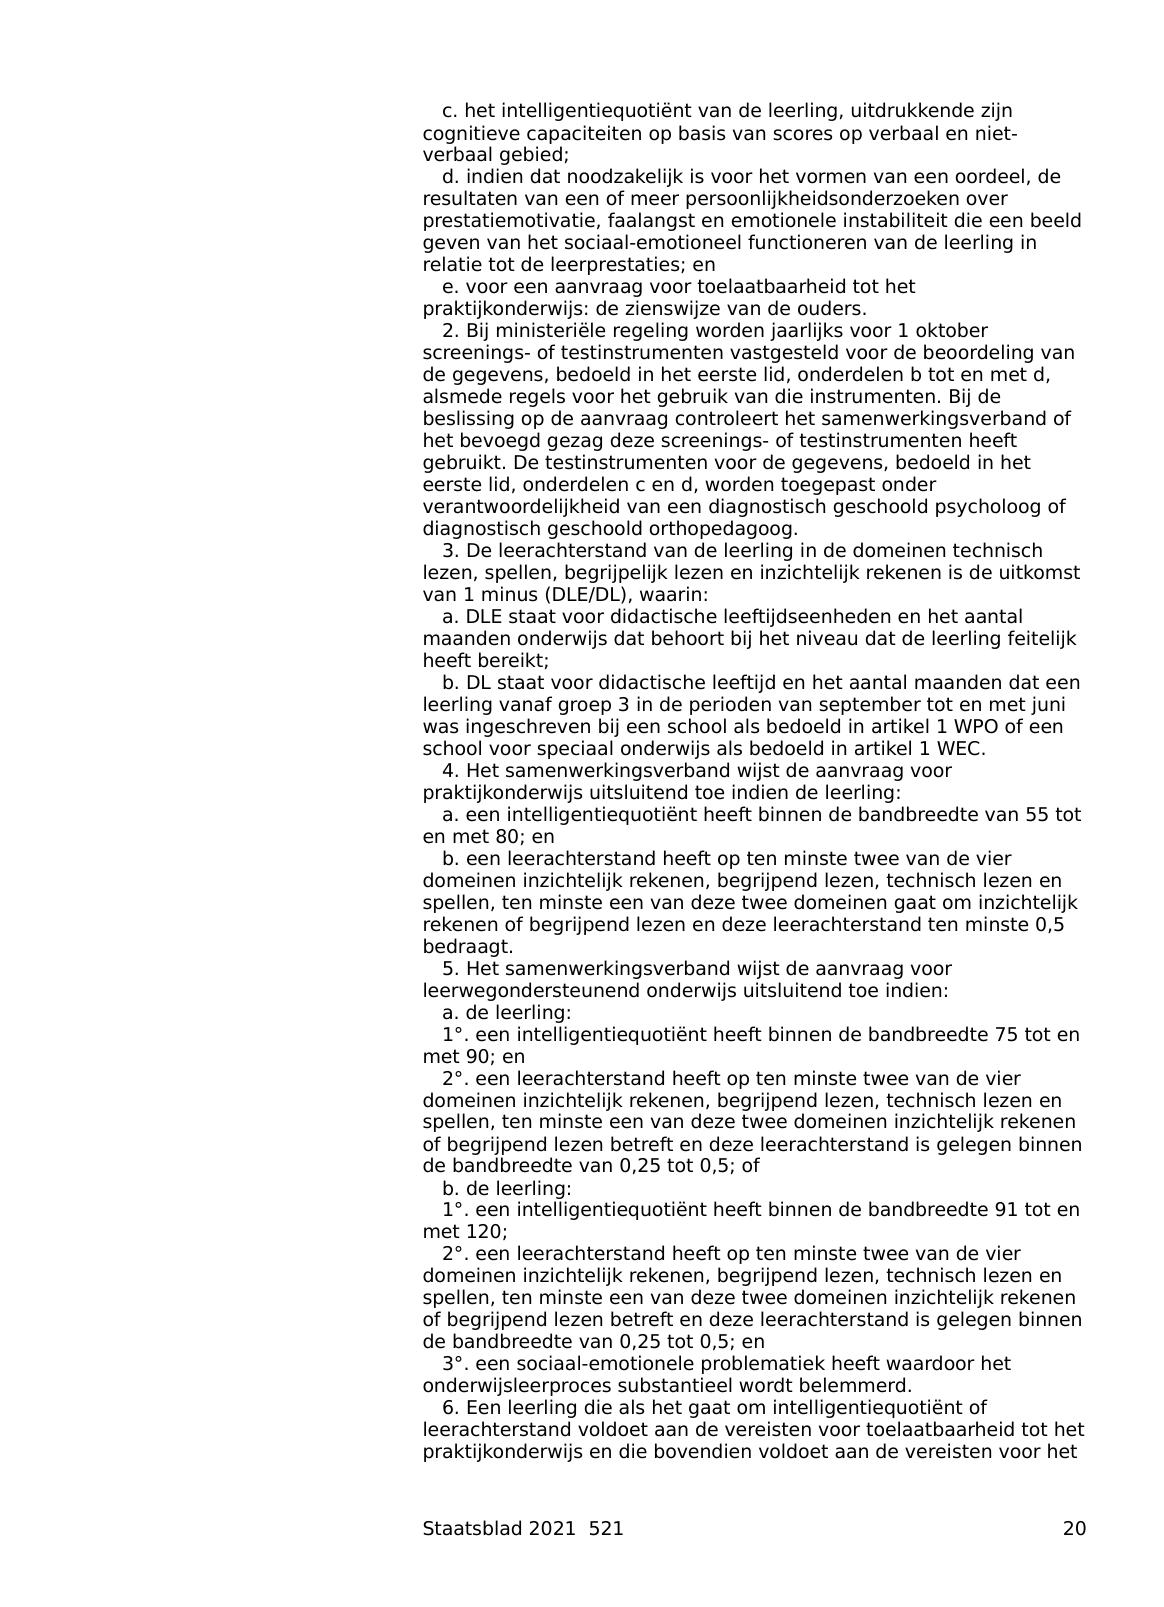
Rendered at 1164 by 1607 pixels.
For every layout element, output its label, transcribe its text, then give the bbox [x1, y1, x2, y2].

text b. de leerling: [422, 1177, 1087, 1199]
text a. de leerling: [422, 1002, 1087, 1023]
text 4. Het samenwerkingsverband wijst de aanvraag voor praktijkonderwijs uitsluitend toe indien de leerling: [422, 760, 1087, 804]
text a. DLE staat voor didactische leeftijdseenheden en het aantal maanden onderwijs dat behoort bij het niveau dat de leerling feitelijk heeft bereikt; [422, 606, 1087, 672]
text 1°. een intelligentiequotiënt heeft binnen de bandbreedte 75 tot en met 90; en [422, 1023, 1087, 1067]
text 2°. een leerachterstand heeft op ten minste twee van de vier domeinen inzichtelijk rekenen, begrijpend lezen, technisch lezen en spellen, ten minste een van deze twee domeinen inzichtelijk rekenen of begrijpend lezen betreft en deze leerachterstand is gelegen binnen de bandbreedte van 0,25 tot 0,5; of [422, 1067, 1087, 1177]
text 1°. een intelligentiequotiënt heeft binnen de bandbreedte 91 tot en met 120; [422, 1199, 1087, 1243]
text 6. Een leerling die als het gaat om intelligentiequotiënt of leerachterstand voldoet aan de vereisten voor toelaatbaarheid tot het praktijkonderwijs en die bovendien voldoet aan de vereisten voor het [422, 1397, 1087, 1463]
text b. DL staat voor didactische leeftijd en het aantal maanden dat een leerling vanaf groep 3 in de perioden van september tot en met juni was ingeschreven bij een school als bedoeld in artikel 1 WPO of een school voor speciaal onderwijs als bedoeld in artikel 1 WEC. [422, 672, 1087, 760]
text 3. De leerachterstand van de leerling in de domeinen technisch lezen, spellen, begrijpelijk lezen en inzichtelijk rekenen is de uitkomst van 1 minus (DLE/DL), waarin: [422, 540, 1087, 606]
text c. het intelligentiequotiënt van de leerling, uitdrukkende zijn cognitieve capaciteiten op basis van scores op verbaal en niet-verbaal gebied; [422, 100, 1087, 166]
text 3°. een sociaal-emotionele problematiek heeft waardoor het onderwijsleerproces substantieel wordt belemmerd. [422, 1353, 1087, 1397]
text b. een leerachterstand heeft op ten minste twee van de vier domeinen inzichtelijk rekenen, begrijpend lezen, technisch lezen en spellen, ten minste een van deze twee domeinen gaat om inzichtelijk rekenen of begrijpend lezen en deze leerachterstand ten minste 0,5 bedraagt. [422, 848, 1087, 958]
text 2. Bij ministeriële regeling worden jaarlijks voor 1 oktober screenings- of testinstrumenten vastgesteld voor de beoordeling van de gegevens, bedoeld in het eerste lid, onderdelen b tot en met d, alsmede regels voor het gebruik van die instrumenten. Bij de beslissing op de aanvraag controleert het samenwerkingsverband of het bevoegd gezag deze screenings- of testinstrumenten heeft gebruikt. De testinstrumenten voor de gegevens, bedoeld in het eerste lid, onderdelen c en d, worden toegepast onder verantwoordelijkheid van een diagnostisch geschoold psycholoog of diagnostisch geschoold orthopedagoog. [422, 320, 1087, 540]
text a. een intelligentiequotiënt heeft binnen de bandbreedte van 55 tot en met 80; en [422, 804, 1087, 848]
text d. indien dat noodzakelijk is voor het vormen van een oordeel, de resultaten van een of meer persoonlijkheidsonderzoeken over prestatiemotivatie, faalangst en emotionele instabiliteit die een beeld geven van het sociaal-emotioneel functioneren van de leerling in relatie tot de leerprestaties; en [422, 166, 1087, 276]
text 2°. een leerachterstand heeft op ten minste twee van de vier domeinen inzichtelijk rekenen, begrijpend lezen, technisch lezen en spellen, ten minste een van deze twee domeinen inzichtelijk rekenen of begrijpend lezen betreft en deze leerachterstand is gelegen binnen de bandbreedte van 0,25 tot 0,5; en [422, 1243, 1087, 1353]
text e. voor een aanvraag voor toelaatbaarheid tot het praktijkonderwijs: de zienswijze van de ouders. [422, 276, 1087, 320]
text 5. Het samenwerkingsverband wijst de aanvraag voor leerwegondersteunend onderwijs uitsluitend toe indien: [422, 958, 1087, 1002]
